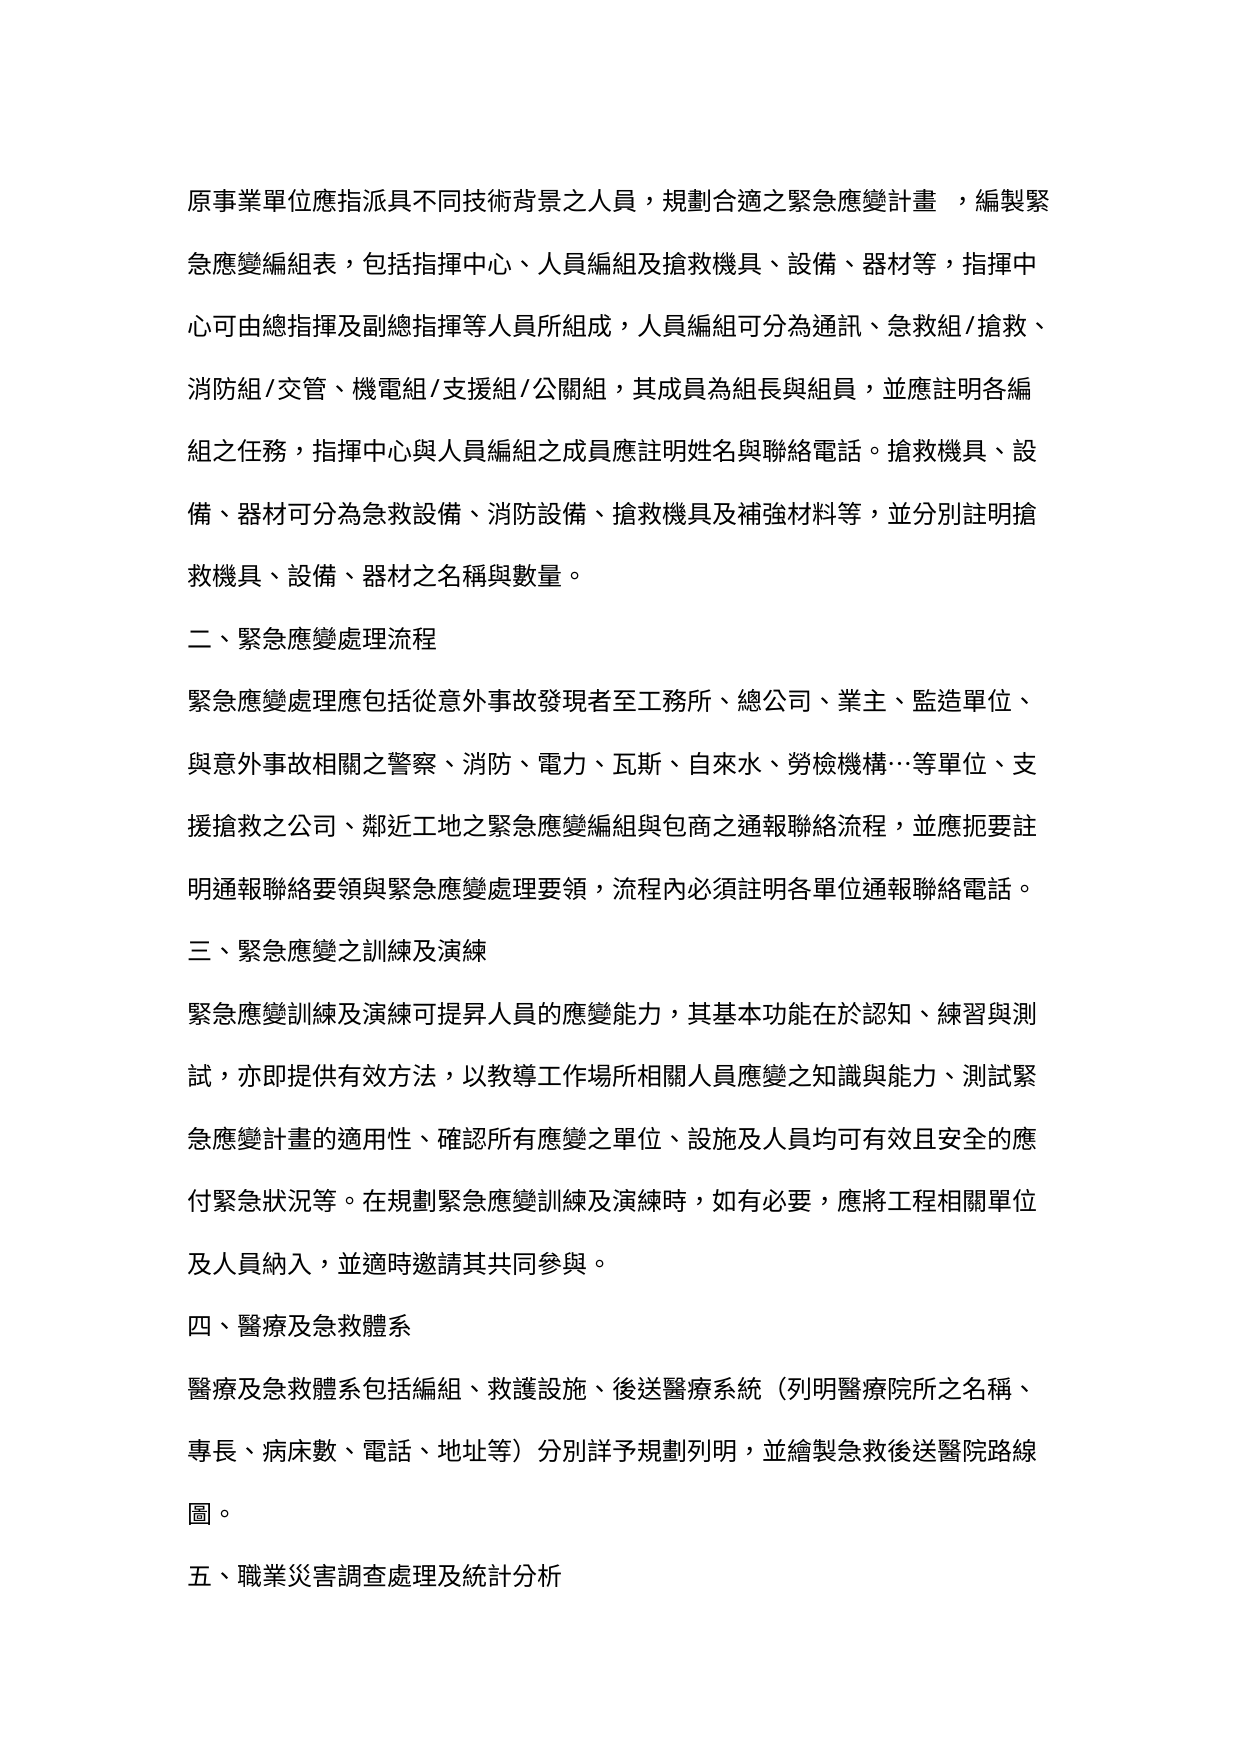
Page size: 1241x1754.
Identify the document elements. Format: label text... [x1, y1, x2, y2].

text 醫療及急救體系包括編組、救護設施、後送醫療系統（列明醫療院所之名稱、專長、病床數、電話、地址等）分別詳予規劃列明，並繪製急救後送醫院路線圖。 [187, 1346, 1053, 1533]
text 緊急應變訓練及演練可提昇人員的應變能力，其基本功能在於認知、練習與測試，亦即提供有效方法，以教導工作場所相關人員應變之知識與能力、測試緊急應變計畫的適用性、確認所有應變之單位、設施及人員均可有效且安全的應付緊急狀況等。在規劃緊急應變訓練及演練時，如有必要，應將工程相關單位及人員納入，並適時邀請其共同參與。 [187, 971, 1053, 1283]
text 原事業單位應指派具不同技術背景之人員，規劃合適之緊急應變計畫 ，編製緊急應變編組表，包括指揮中心、人員編組及搶救機具、設備、器材等，指揮中心可由總指揮及副總指揮等人員所組成，人員編組可分為通訊、急救組/搶救、消防組/交管、機電組/支援組/公關組，其成員為組長與組員，並應註明各編組之任務，指揮中心與人員編組之成員應註明姓名與聯絡電話。搶救機具、設備、器材可分為急救設備、消防設備、搶救機具及補強材料等，並分別註明搶救機具、設備、器材之名稱與數量。 [187, 158, 1053, 596]
text 二、緊急應變處理流程 [187, 596, 1053, 658]
text 三、緊急應變之訓練及演練 [187, 908, 1053, 971]
text 五、職業災害調查處理及統計分析 [187, 1533, 1053, 1596]
text 四、醫療及急救體系 [187, 1283, 1053, 1346]
text 緊急應變處理應包括從意外事故發現者至工務所、總公司、業主、監造單位、與意外事故相關之警察、消防、電力、瓦斯、自來水、勞檢機構…等單位、支援搶救之公司、鄰近工地之緊急應變編組與包商之通報聯絡流程，並應扼要註明通報聯絡要領與緊急應變處理要領，流程內必須註明各單位通報聯絡電話。 [187, 658, 1053, 908]
